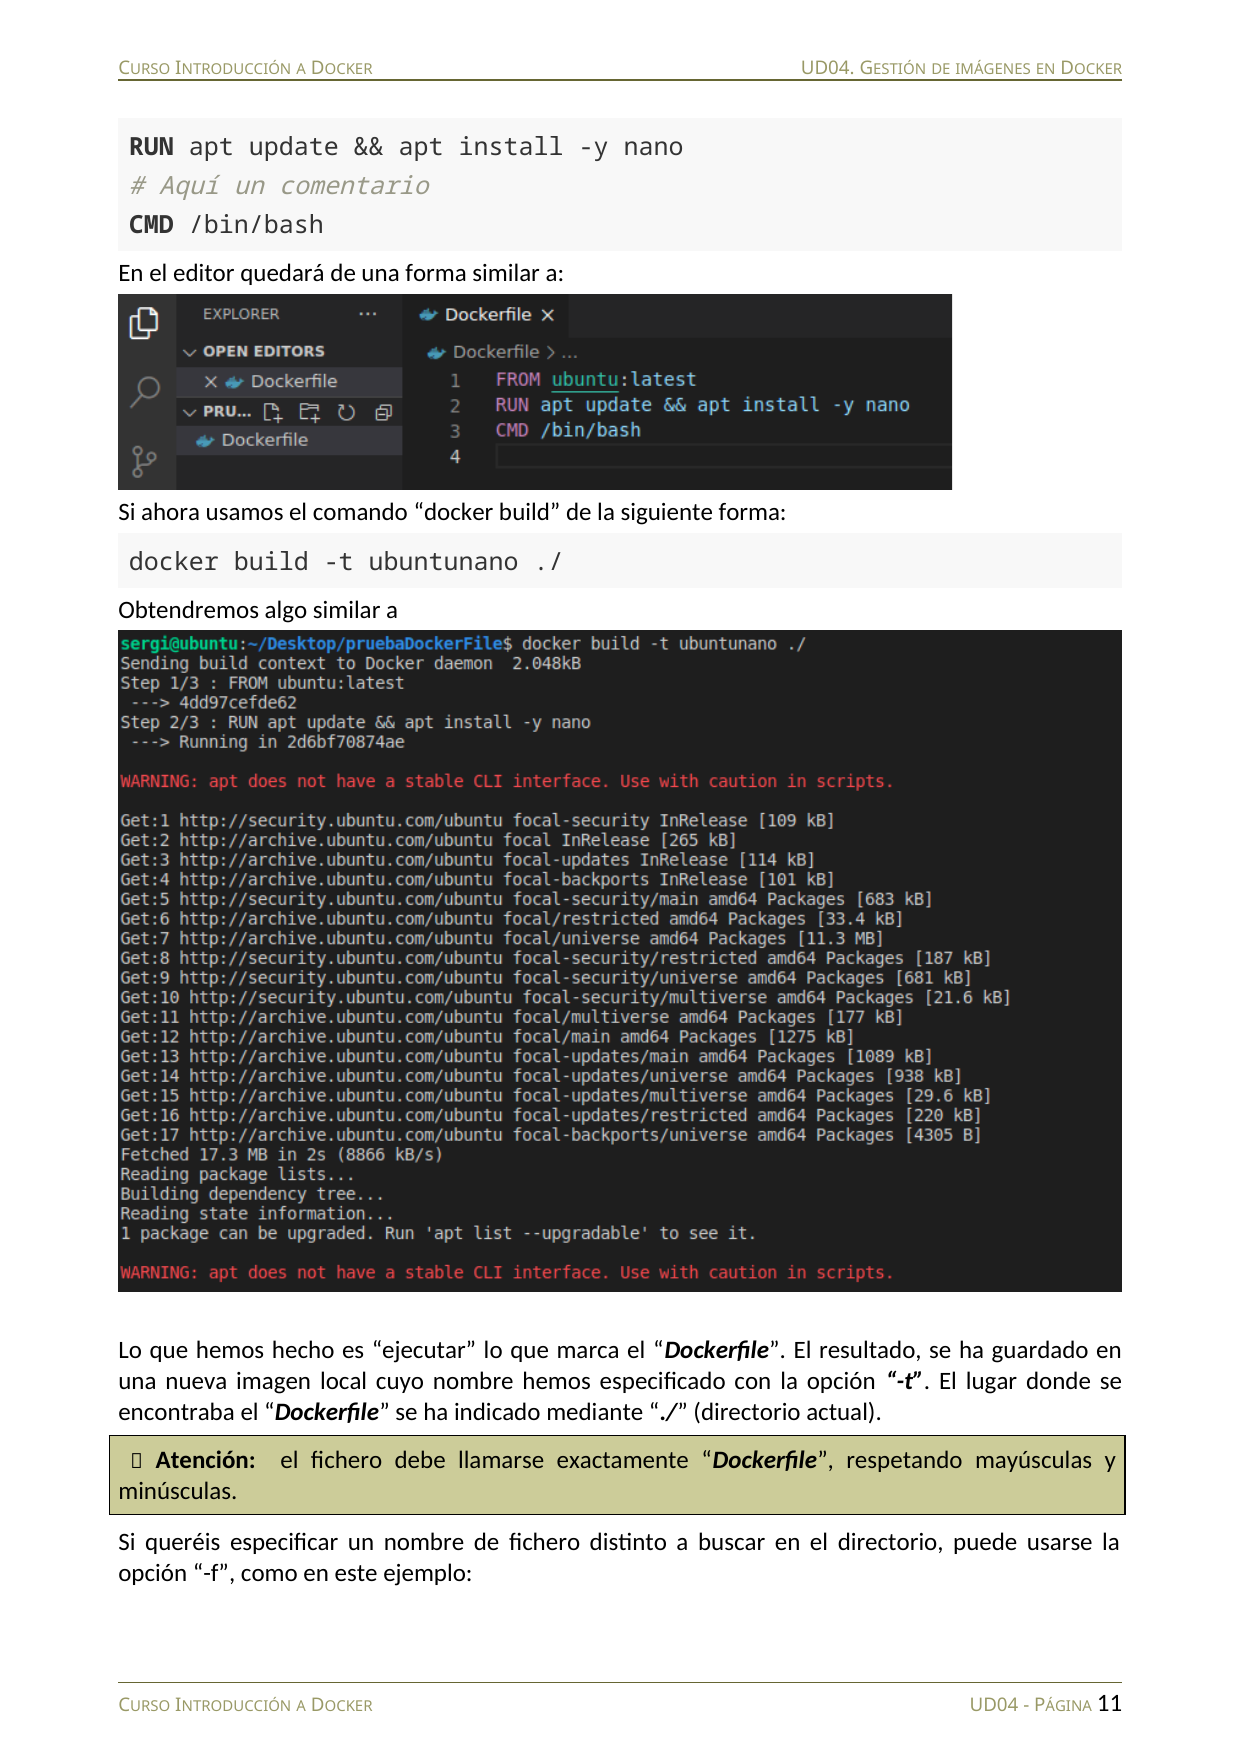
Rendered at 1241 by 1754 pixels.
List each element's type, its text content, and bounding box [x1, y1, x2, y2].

table_header docker build -t ubuntunano ./ [118, 533, 1122, 588]
table_header RUN apt update && apt install -y nano # Aquí un comentario CMD /bin/bash [118, 118, 1122, 251]
text Si queréis especificar un nombre de fichero distinto a buscar en el directorio, puede usarse la opción “-f”, como en este ejemplo: [118, 1527, 1122, 1588]
text Obtendremos algo similar a [118, 594, 1122, 624]
text Si ahora usamos el comando “docker build” de la siguiente forma: [118, 496, 1122, 526]
picture [118, 630, 1122, 1292]
text Lo que hemos hecho es “ejecutar” lo que marca el “Dockerfile”. El resultado, se ha guardado en una nueva imagen local cuyo nombre hemos especificado con la opción “-t”. El lugar donde se encontraba el “Dockerfile” se ha indicado mediante “./” (directorio actual). [118, 1334, 1122, 1426]
text ❕ Atención: el fichero debe llamarse exactamente “Dockerfile”, respetando mayúsculas y minúsculas. [110, 1436, 1124, 1514]
text En el editor quedará de una forma similar a: [118, 257, 1122, 288]
picture [118, 294, 953, 490]
